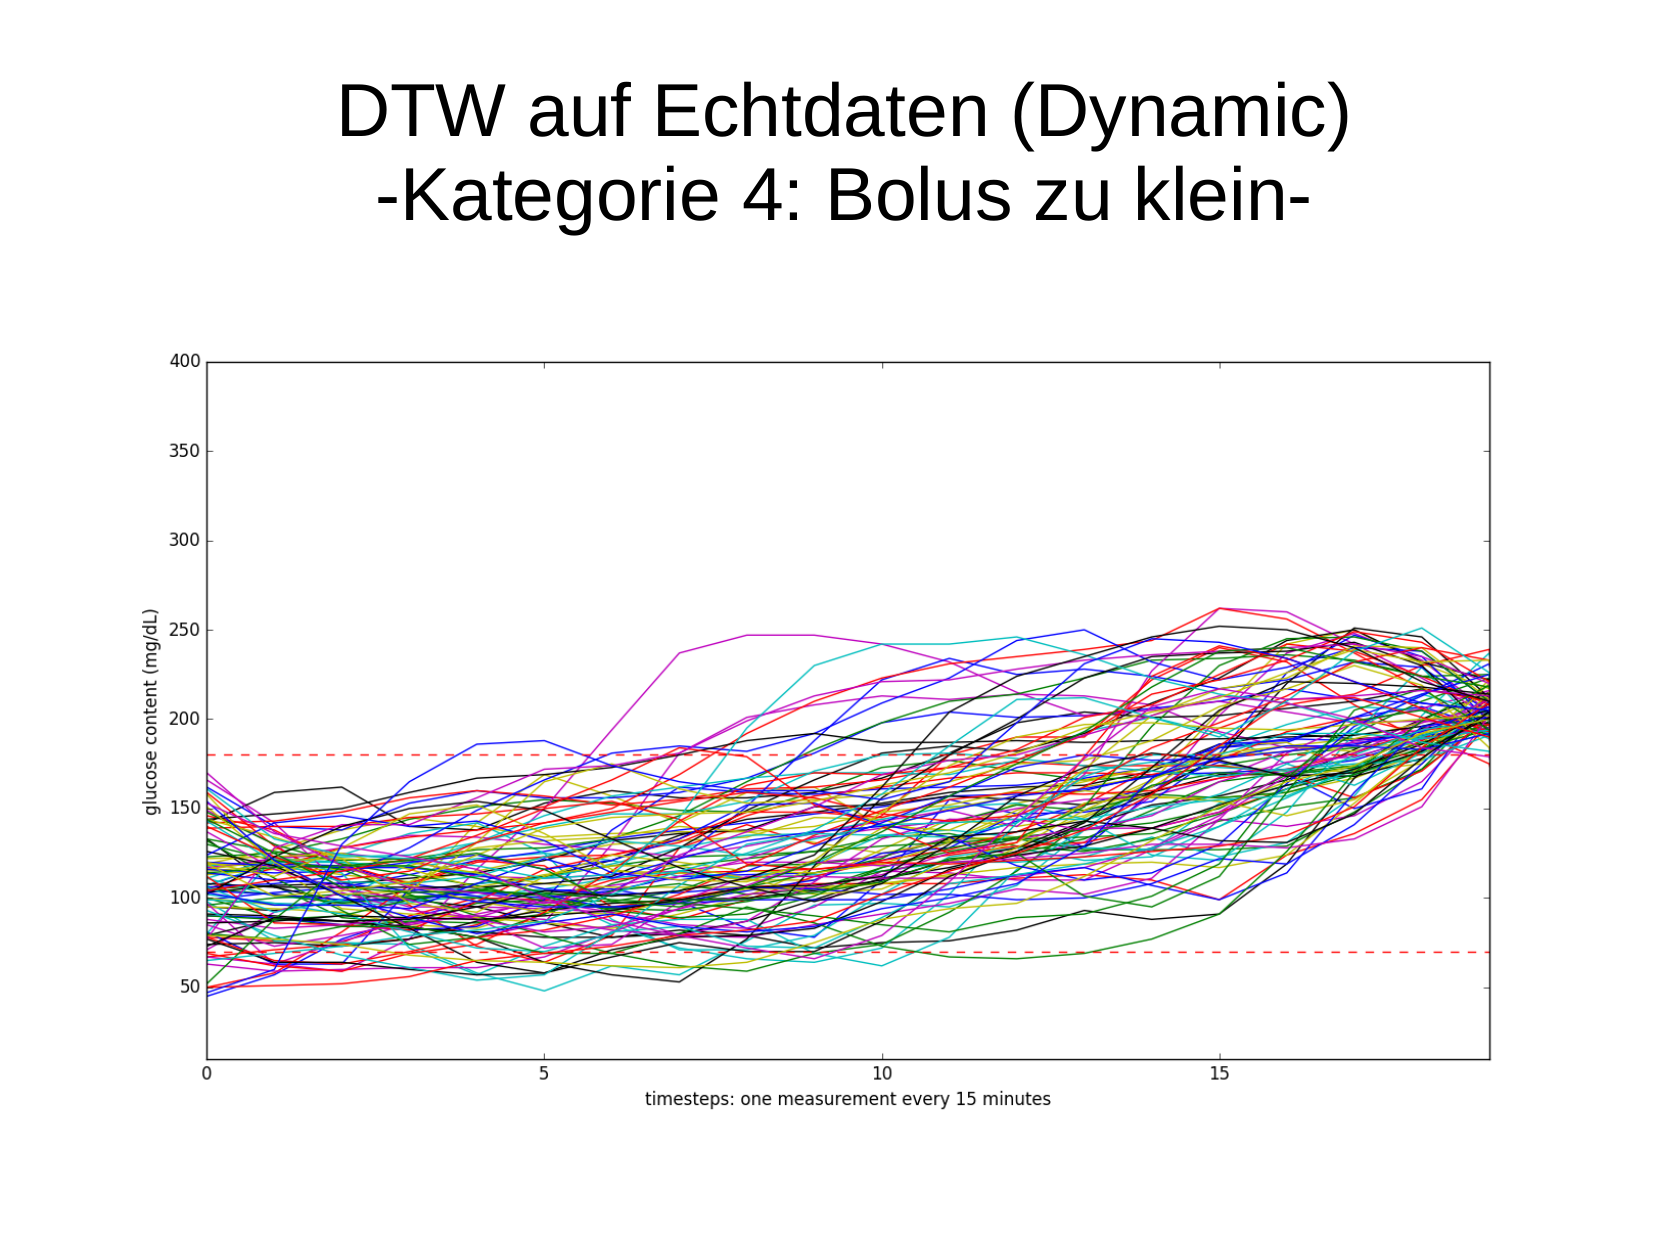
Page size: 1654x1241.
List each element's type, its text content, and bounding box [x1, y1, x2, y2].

picture [0, 275, 1654, 1146]
title DTW auf Echtdaten (Dynamic) -Kategorie 4: Bolus zu klein- [82, 49, 1571, 257]
